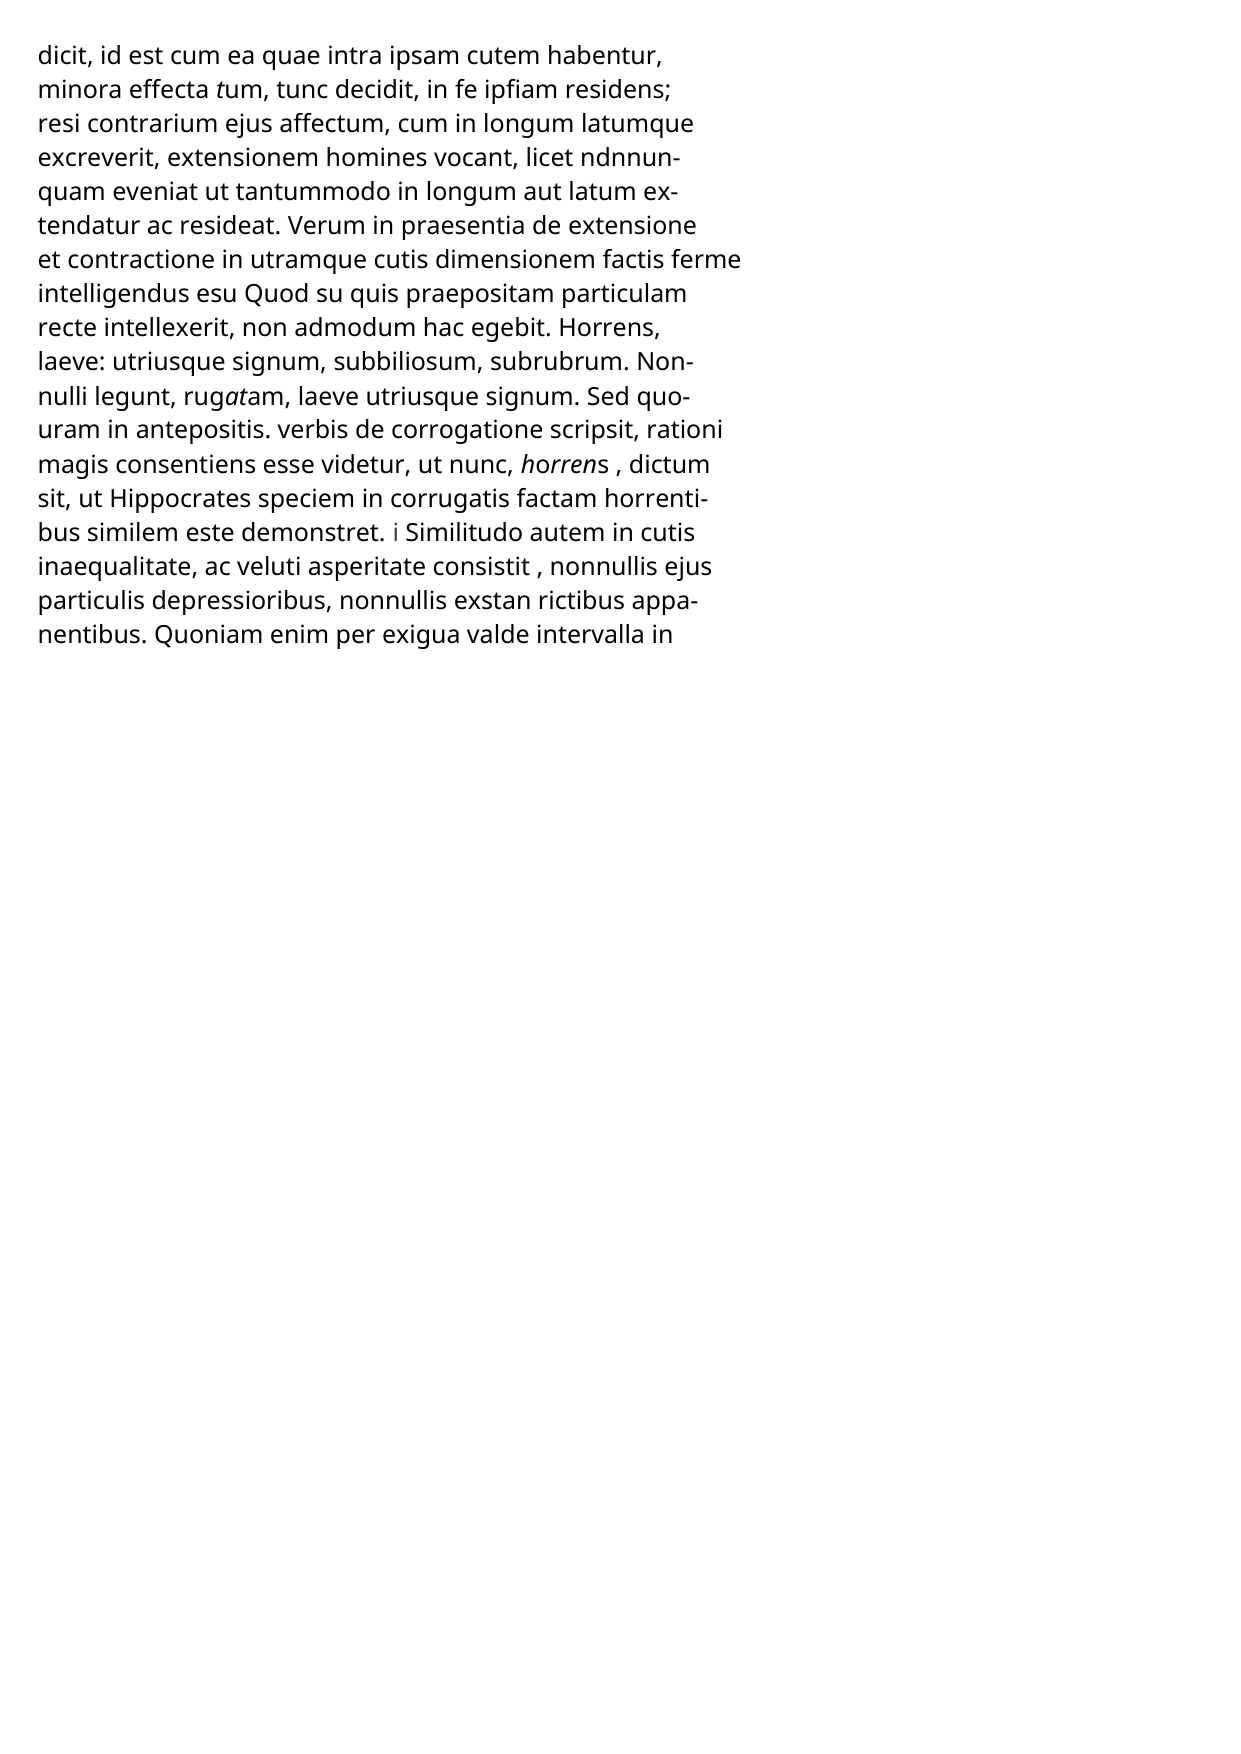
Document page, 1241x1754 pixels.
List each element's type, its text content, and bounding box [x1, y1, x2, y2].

text dicit, id est cum ea quae intra ipsam cutem habentur, minora effecta tum, tunc decidit, in fe ipfiam residens; resi contrarium ejus affectum, cum in longum latumque excreverit, extensionem homines vocant, licet ndnnun- quam eveniat ut tantummodo in longum aut latum ex- tendatur ac resideat. Verum in praesentia de extensione et contractione in utramque cutis dimensionem factis ferme intelligendus esu Quod su quis praepositam particulam recte intellexerit, non admodum hac egebit. Horrens, laeve: utriusque signum, subbiliosum, subrubrum. Non- nulli legunt, rugatam, laeve utriusque signum. Sed quo- uram in antepositis. verbis de corrogatione scripsit, rationi magis consentiens esse videtur, ut nunc, horrens , dictum sit, ut Hippocrates speciem in corrugatis factam horrenti- bus similem este demonstret. i Similitudo autem in cutis inaequalitate, ac veluti asperitate consistit , nonnullis ejus particulis depressioribus, nonnullis exstan rictibus appa- nentibus. Quoniam enim per exigua valde intervalla in [37, 37, 1203, 651]
